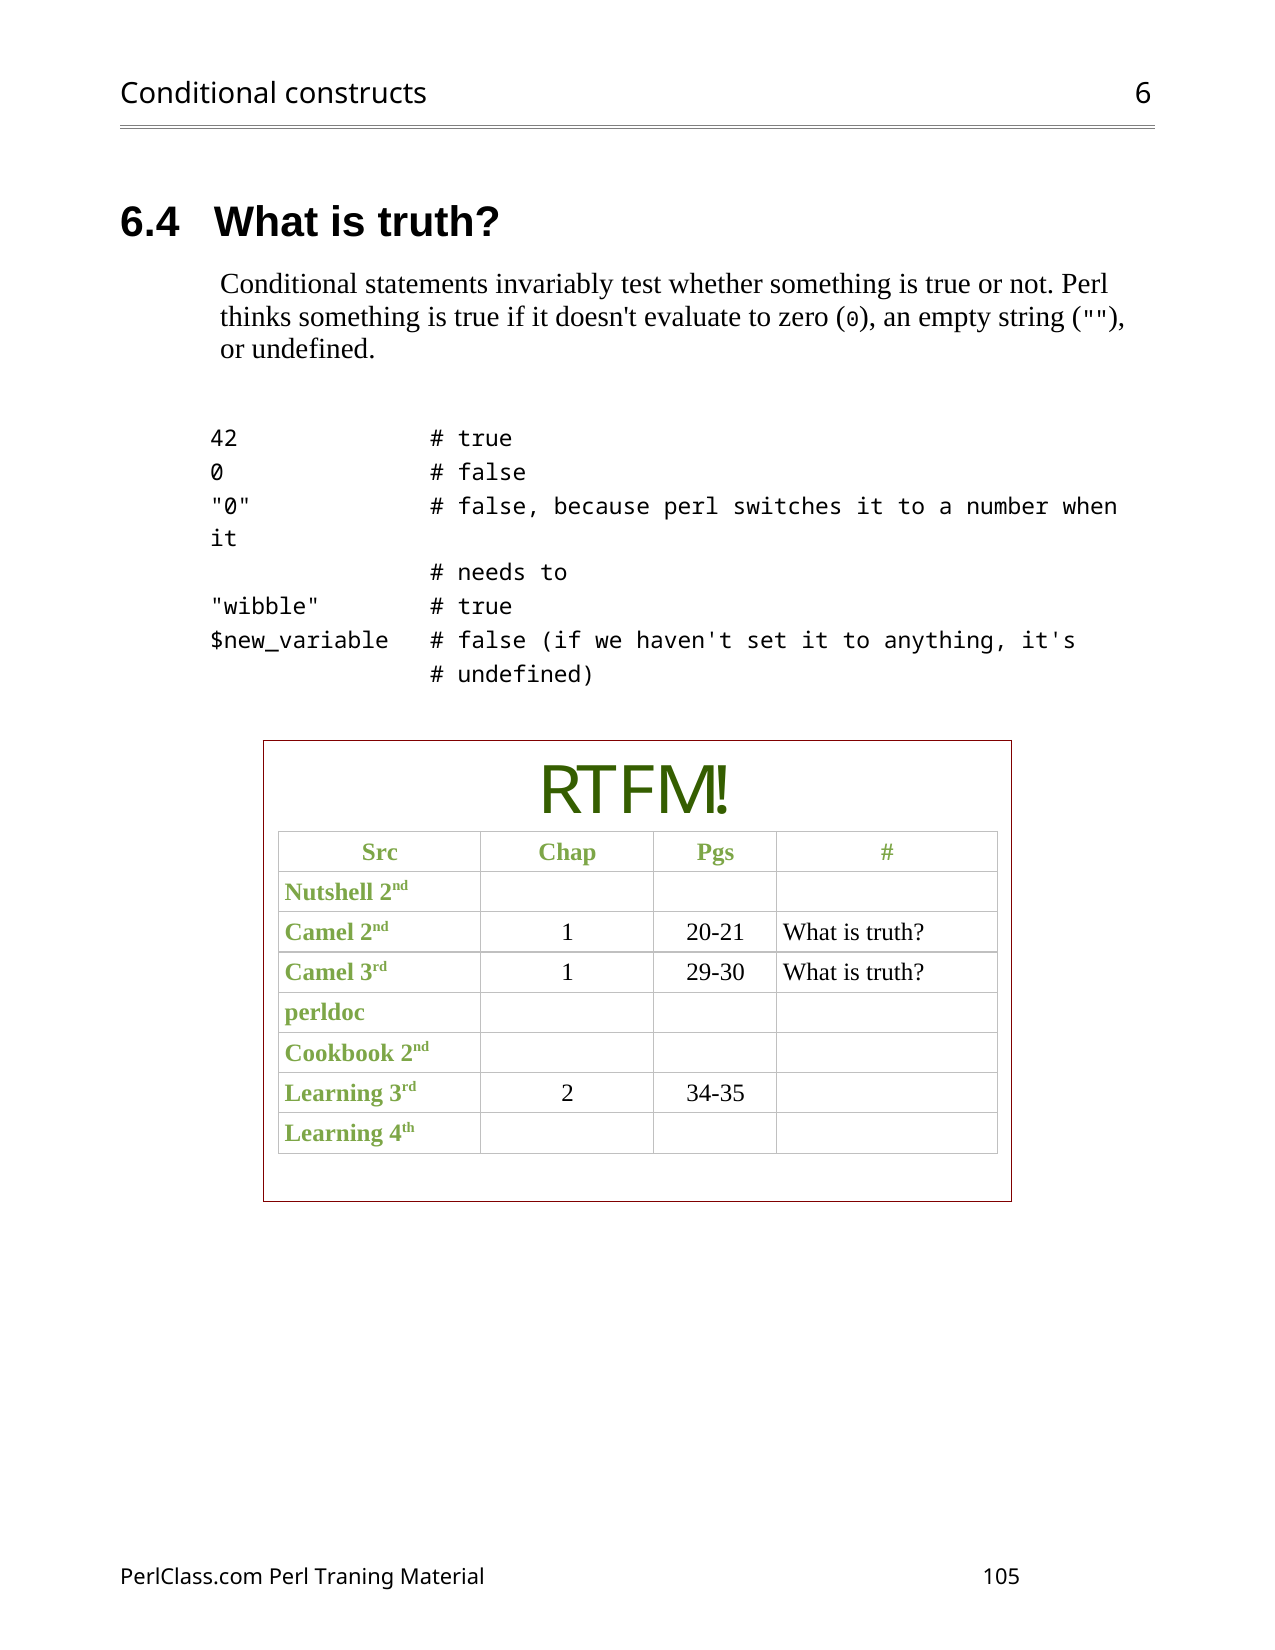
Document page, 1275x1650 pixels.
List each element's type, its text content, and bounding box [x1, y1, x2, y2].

table_cell 34-35 [654, 1073, 776, 1112]
table_cell [654, 1113, 776, 1152]
table_cell What is truth? [777, 953, 997, 992]
text 0 # false [210, 454, 1155, 487]
table_cell What is truth? [777, 912, 997, 951]
table_cell 29-30 [654, 953, 776, 992]
table_header Pgs [654, 832, 776, 871]
text "wibble" # true [210, 589, 1155, 621]
text $new_variable # false (if we haven't set it to anything, it's [210, 623, 1155, 655]
text # needs to [210, 555, 1155, 587]
table_cell 20-21 [654, 912, 776, 951]
table_cell Camel 3rd [279, 953, 480, 992]
table_cell Nutshell 2nd [279, 872, 480, 911]
table_cell [777, 1033, 997, 1072]
table_cell [777, 1113, 997, 1152]
table_cell [654, 872, 776, 911]
text 42 # true [210, 421, 1155, 453]
table_cell Cookbook 2nd [279, 1033, 480, 1072]
text Conditional statements invariably test whether something is true or not. Perl thinks something is true if it doesn't evaluate to zero (0), an empty string (""), or undefined. [220, 267, 1155, 365]
table_cell 1 [481, 953, 653, 992]
table_cell 2 [481, 1073, 653, 1112]
table_cell Learning 4th [279, 1113, 480, 1152]
table_cell [654, 993, 776, 1032]
text # undefined) [210, 657, 1155, 689]
table_cell [777, 872, 997, 911]
table_cell [481, 993, 653, 1032]
table_header Src [279, 832, 480, 871]
table_cell [481, 1113, 653, 1152]
table_cell [777, 993, 997, 1032]
table_cell [654, 1033, 776, 1072]
table_cell [481, 1033, 653, 1072]
table_cell Camel 2nd [279, 912, 480, 951]
table_header # [777, 832, 997, 871]
table_cell [777, 1073, 997, 1112]
table_cell perldoc [279, 993, 480, 1032]
table_cell 1 [481, 912, 653, 951]
table_header Chap [481, 832, 653, 871]
subtitle What is truth? [120, 190, 1155, 246]
table_cell [481, 872, 653, 911]
text "0" # false, because perl switches it to a number when it [210, 488, 1155, 553]
table_cell Learning 3rd [279, 1073, 480, 1112]
